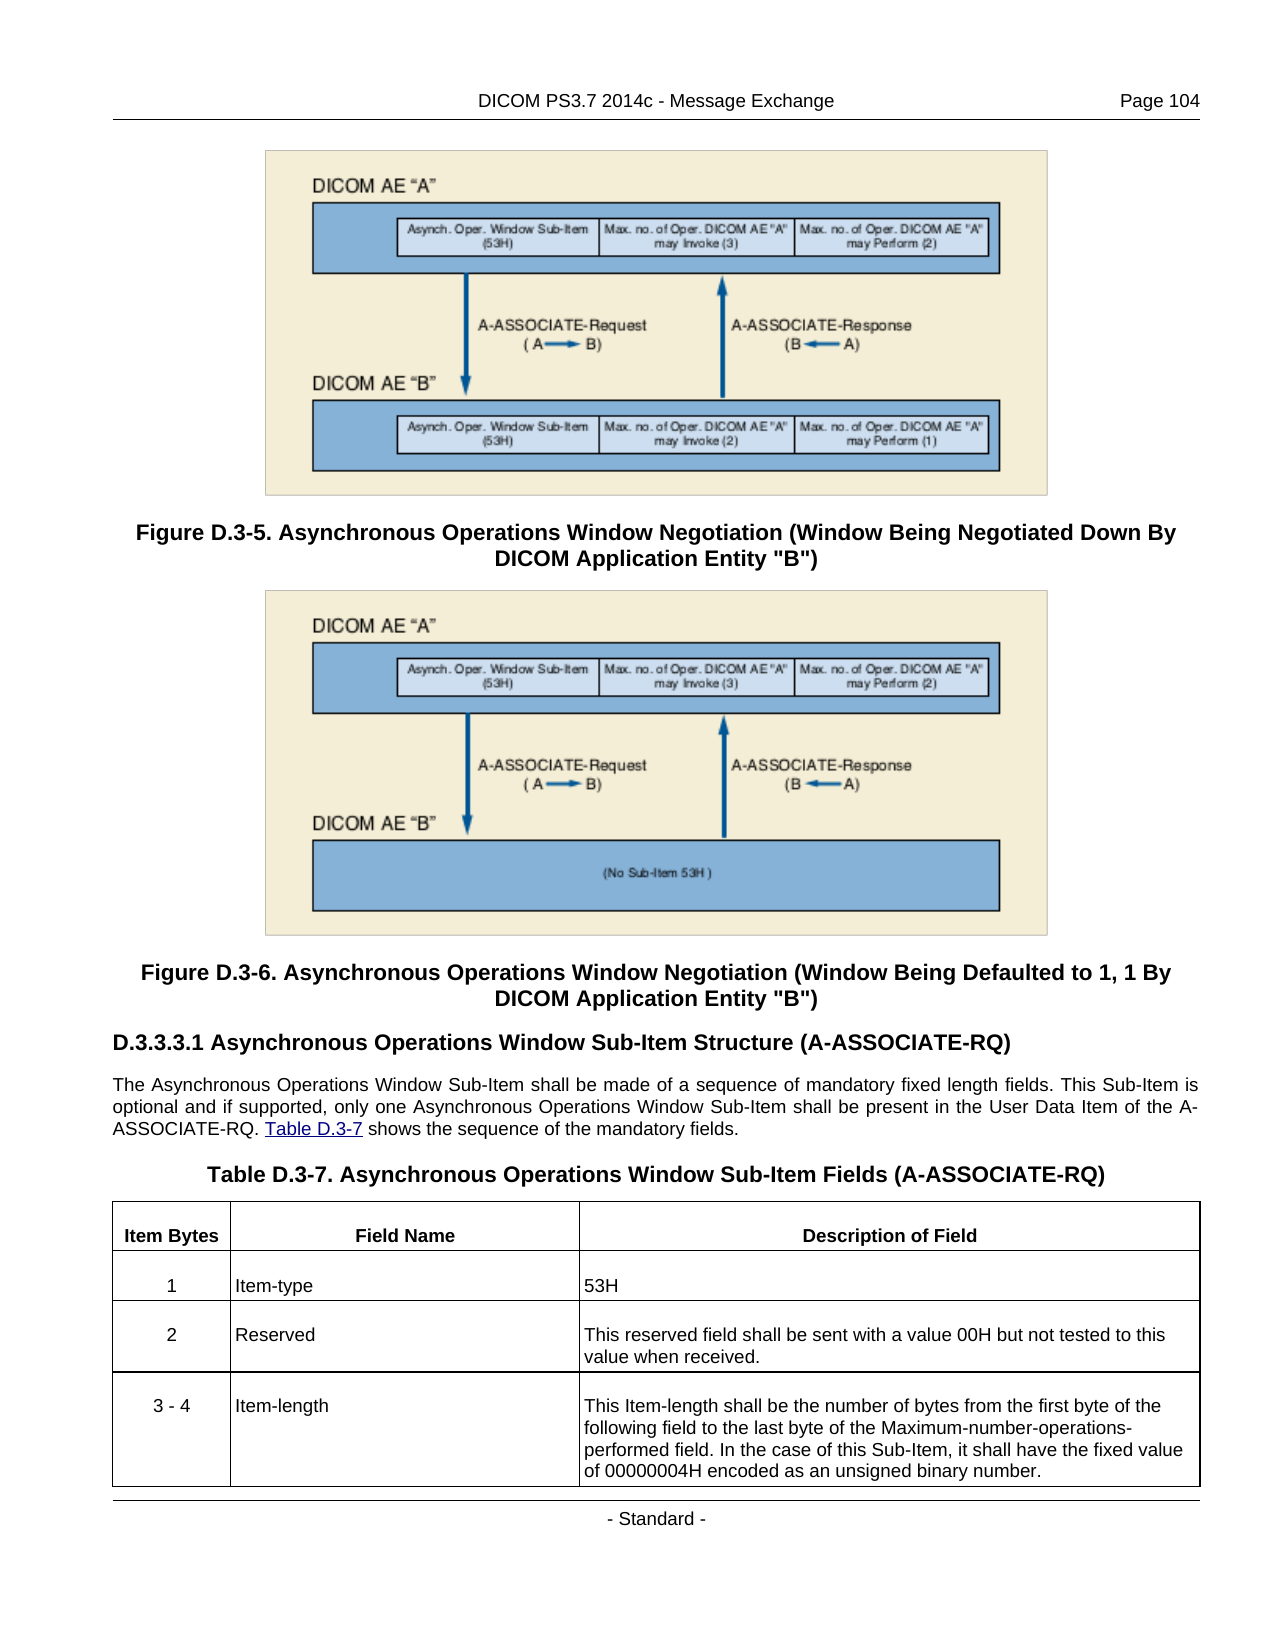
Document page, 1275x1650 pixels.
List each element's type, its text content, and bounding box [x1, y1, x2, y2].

table_cell Item-length [231, 1373, 579, 1486]
picture [264, 589, 1049, 937]
table_cell This reserved field shall be sent with a value 00H but not tested to this value when received. [580, 1301, 1199, 1371]
table_cell 3 - 4 [113, 1373, 230, 1486]
table_cell 53H [580, 1251, 1199, 1300]
text Table D.3-7. Asynchronous Operations Window Sub-Item Fields (A-ASSOCIATE-RQ) [112, 1161, 1200, 1187]
table_header Item Bytes [113, 1202, 230, 1250]
table_cell Item-type [231, 1251, 579, 1300]
table_cell 2 [113, 1301, 230, 1371]
table_cell 1 [113, 1251, 230, 1300]
text D.3.3.3.1 Asynchronous Operations Window Sub-Item Structure (A-ASSOCIATE-RQ) [112, 1029, 1200, 1055]
picture [264, 150, 1049, 497]
text The Asynchronous Operations Window Sub-Item shall be made of a sequence of mandatory fixed length fields. This Sub-Item is optional and if supported, only one Asynchronous Operations Window Sub-Item shall be present in the User Data Item of the A-ASSOCIATE-RQ. Table D.3-7 shows the sequence of the mandatory fields. [112, 1074, 1200, 1139]
text Figure D.3-5. Asynchronous Operations Window Negotiation (Window Being Negotiated Down By DICOM Application Entity "B") [112, 519, 1200, 571]
table_cell This Item-length shall be the number of bytes from the first byte of the following field to the last byte of the Maximum-number-operations-performed field. In the case of this Sub-Item, it shall have the fixed value of 00000004H encoded as an unsigned binary number. [580, 1373, 1199, 1486]
table_header Field Name [231, 1202, 579, 1250]
table_cell Reserved [231, 1301, 579, 1371]
table_header Description of Field [580, 1202, 1199, 1250]
text Figure D.3-6. Asynchronous Operations Window Negotiation (Window Being Defaulted to 1, 1 By DICOM Application Entity "B") [112, 959, 1200, 1011]
